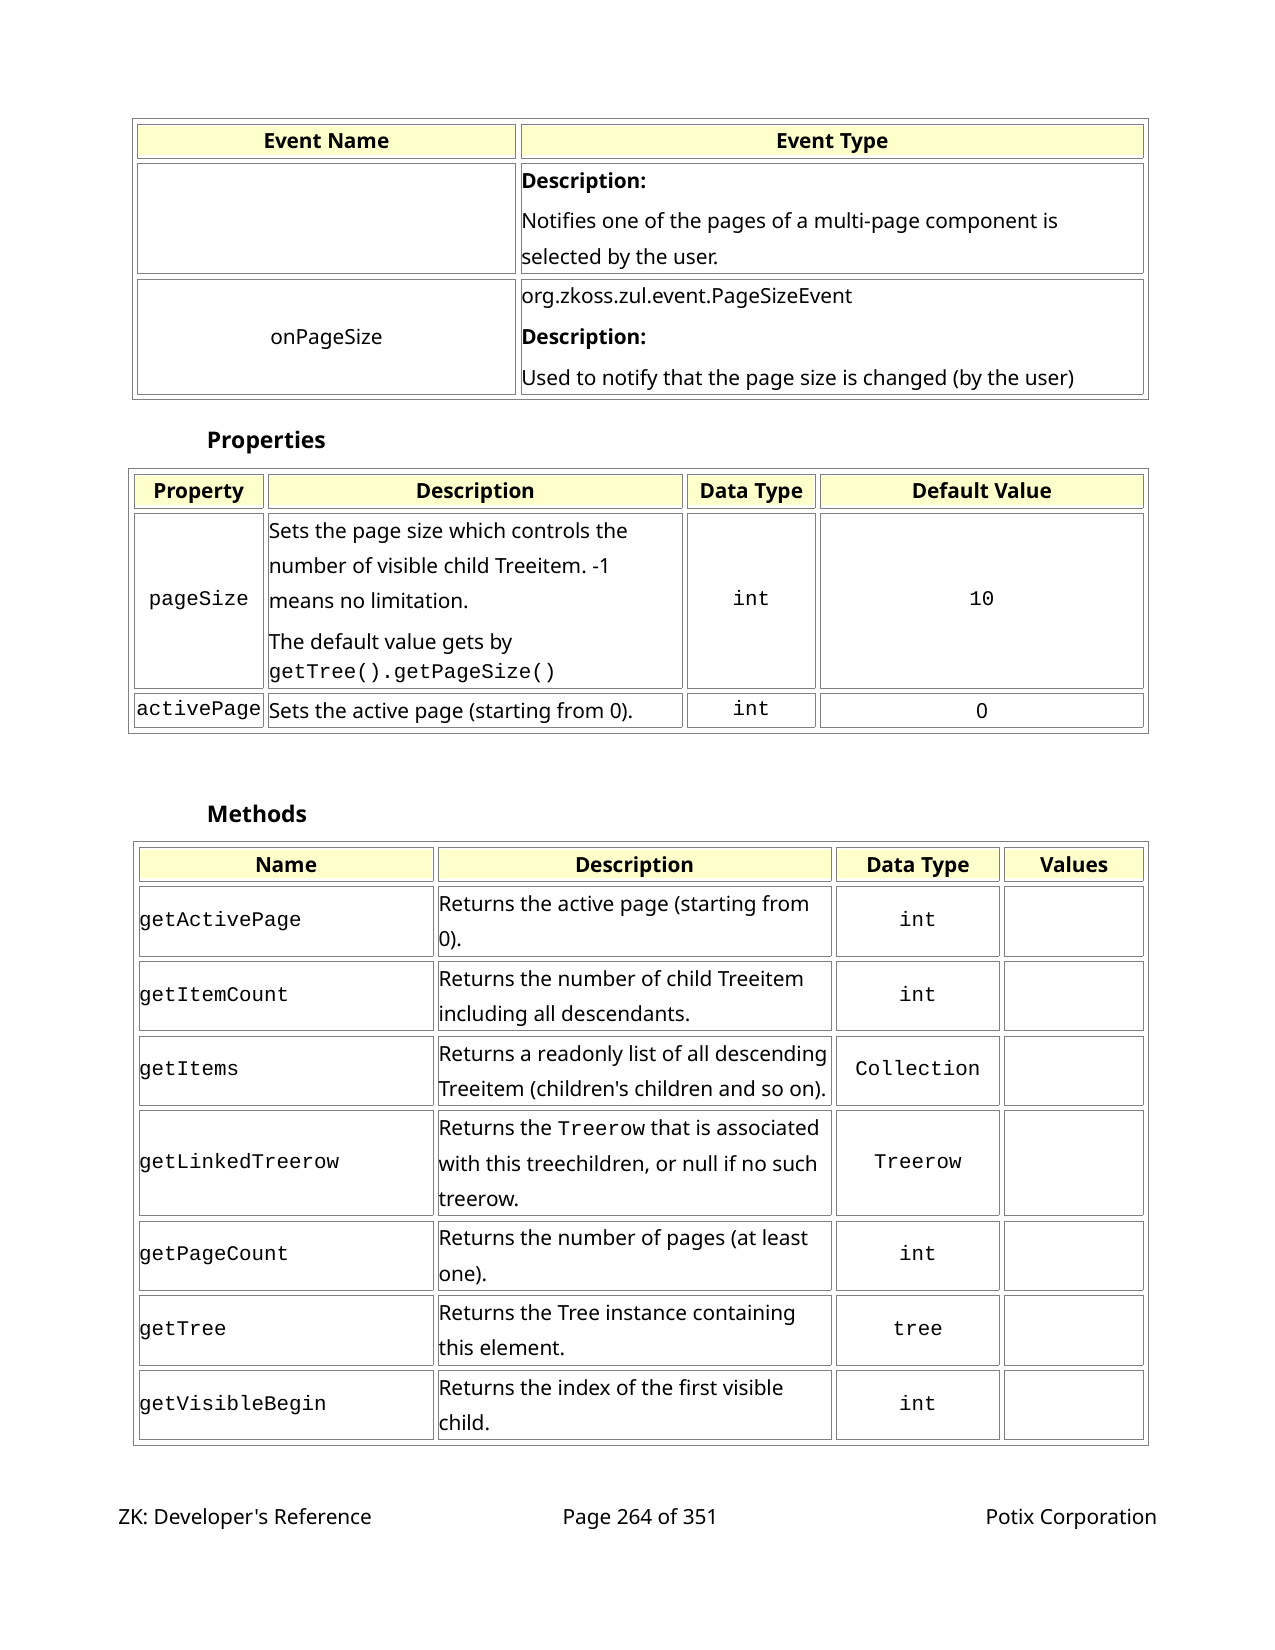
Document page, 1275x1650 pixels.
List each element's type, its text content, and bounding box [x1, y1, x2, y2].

table_cell [1002, 1290, 1146, 1364]
table_header Event Type [518, 119, 1146, 158]
table_cell getTree [136, 1290, 435, 1364]
table_cell tree [834, 1290, 1002, 1364]
table_cell Collection [834, 1030, 1002, 1105]
table_cell org.zkoss.zul.event.PageSizeEvent Description: Used to notify that the page size is changed (by the user) [518, 273, 1146, 394]
table_header Values [1002, 842, 1146, 881]
table_cell Returns the Tree instance containing this element. [435, 1290, 833, 1364]
table_cell int [685, 688, 817, 727]
table_cell int [834, 956, 1002, 1030]
table_cell getItems [136, 1030, 435, 1105]
table_cell getLinkedTreerow [136, 1105, 435, 1215]
subtitle Methods [207, 798, 1157, 829]
table_cell Returns the number of pages (at least one). [435, 1215, 833, 1290]
table_cell [1005, 1296, 1143, 1364]
table_cell int [834, 1215, 1002, 1290]
table_header Data Type [834, 842, 1002, 881]
table_cell onPageSize [134, 273, 518, 394]
table_cell int [685, 508, 817, 688]
table_cell Returns a readonly list of all descending Treeitem (children's children and so on). [435, 1030, 833, 1105]
table_cell [1005, 1222, 1143, 1290]
table_cell 10 [818, 508, 1146, 688]
table_header Name [136, 842, 435, 881]
table_cell 0 [818, 688, 1146, 727]
table_header Description [266, 469, 685, 508]
table_header Description [435, 842, 833, 881]
table_header Default Value [818, 469, 1146, 508]
table_cell [1002, 1105, 1146, 1215]
table_header Event Name [134, 119, 518, 158]
table_cell Returns the active page (starting from 0). [435, 881, 833, 956]
table_cell Returns the index of the first visible child. [435, 1365, 833, 1439]
table_cell activePage [131, 688, 266, 727]
table_cell [1002, 1215, 1146, 1290]
table_cell [1005, 1371, 1143, 1439]
table_cell pageSize [131, 508, 266, 688]
table_cell Sets the page size which controls the number of visible child Treeitem. -1 means no limitation. The default value gets by getTree().getPageSize() [266, 508, 685, 688]
table_cell Sets the active page (starting from 0). [266, 688, 685, 727]
subtitle Properties [207, 424, 1157, 456]
table_cell getActivePage [136, 881, 435, 956]
table_cell [1005, 1037, 1143, 1105]
table_cell [1002, 1030, 1146, 1105]
table_cell [1002, 881, 1146, 956]
table_cell Description: Notifies one of the pages of a multi-page component is selected by the user. [518, 158, 1146, 273]
table_cell int [834, 1365, 1002, 1439]
table_header Data Type [685, 469, 817, 508]
table_cell [134, 158, 518, 273]
table_cell [1005, 1111, 1143, 1215]
table_cell getVisibleBegin [136, 1365, 435, 1439]
table_cell [1005, 962, 1143, 1030]
table_cell Returns the number of child Treeitem including all descendants. [435, 956, 833, 1030]
table_cell int [834, 881, 1002, 956]
table_cell [1005, 887, 1143, 956]
table_header Property [131, 469, 266, 508]
table_cell Treerow [834, 1105, 1002, 1215]
table_cell [1002, 956, 1146, 1030]
table_cell [1002, 1365, 1146, 1439]
table_cell Returns the Treerow that is associated with this treechildren, or null if no such treerow. [435, 1105, 833, 1215]
table_cell getPageCount [136, 1215, 435, 1290]
table_cell getItemCount [136, 956, 435, 1030]
